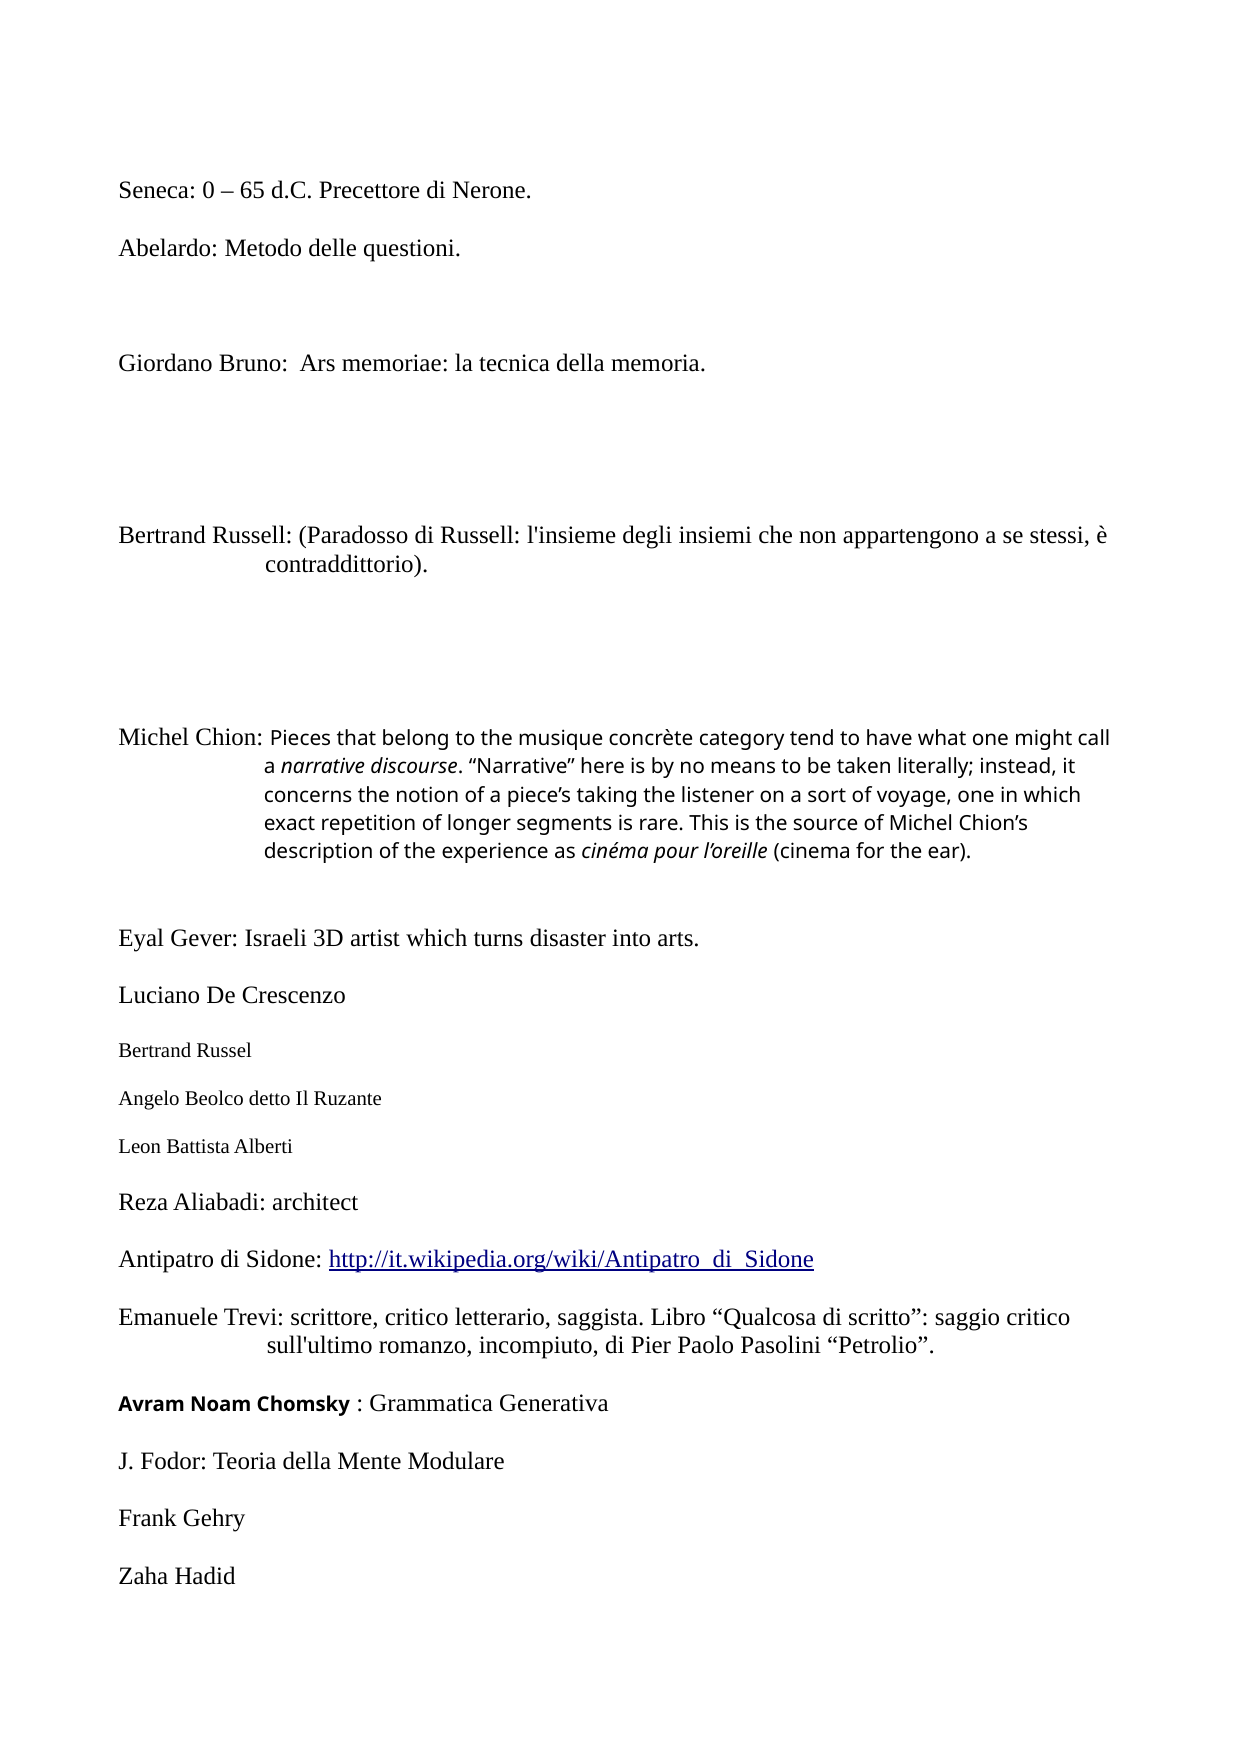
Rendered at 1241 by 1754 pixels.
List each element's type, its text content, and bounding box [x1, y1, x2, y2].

text Reza Aliabadi: architect [118, 1187, 1122, 1215]
text Bertrand Russell: (Paradosso di Russell: l'insieme degli insiemi che non appartengono a se stessi, è contraddittorio). [118, 521, 1122, 578]
text Frank Gehry [118, 1503, 1122, 1532]
text Angelo Beolco detto Il Ruzante [118, 1086, 1122, 1110]
text Leon Battista Alberti [118, 1134, 1122, 1158]
text Zaha Hadid [118, 1561, 1122, 1590]
text J. Fodor: Teoria della Mente Modulare [118, 1446, 1122, 1475]
text Seneca: 0 – 65 d.C. Precettore di Nerone. [118, 176, 1122, 204]
text Antipatro di Sidone: http://it.wikipedia.org/wiki/Antipatro_di_Sidone [118, 1244, 1122, 1273]
text Giordano Bruno: Ars memoriae: la tecnica della memoria. [118, 348, 1122, 377]
text Michel Chion: Pieces that belong to the musique concrète category tend to have what one might call a narrative discourse. “Narrative” here is by no means to be taken literally; instead, it concerns the notion of a piece’s taking the listener on a sort of voyage, one in which exact repetition of longer segments is rare. This is the source of Michel Chion’s description of the experience as cinéma pour l’oreille (cinema for the ear). [118, 722, 1122, 865]
text Abelardo: Metodo delle questioni. [118, 233, 1122, 262]
text Emanuele Trevi: scrittore, critico letterario, saggista. Libro “Qualcosa di scritto”: saggio critico sull'ultimo romanzo, incompiuto, di Pier Paolo Pasolini “Petrolio”. [118, 1302, 1122, 1359]
text Avram Noam Chomsky : Grammatica Generativa [118, 1388, 1122, 1417]
text Luciano De Crescenzo [118, 980, 1122, 1009]
text Eyal Gever: Israeli 3D artist which turns disaster into arts. [118, 923, 1122, 951]
text Bertrand Russel [118, 1038, 1122, 1062]
